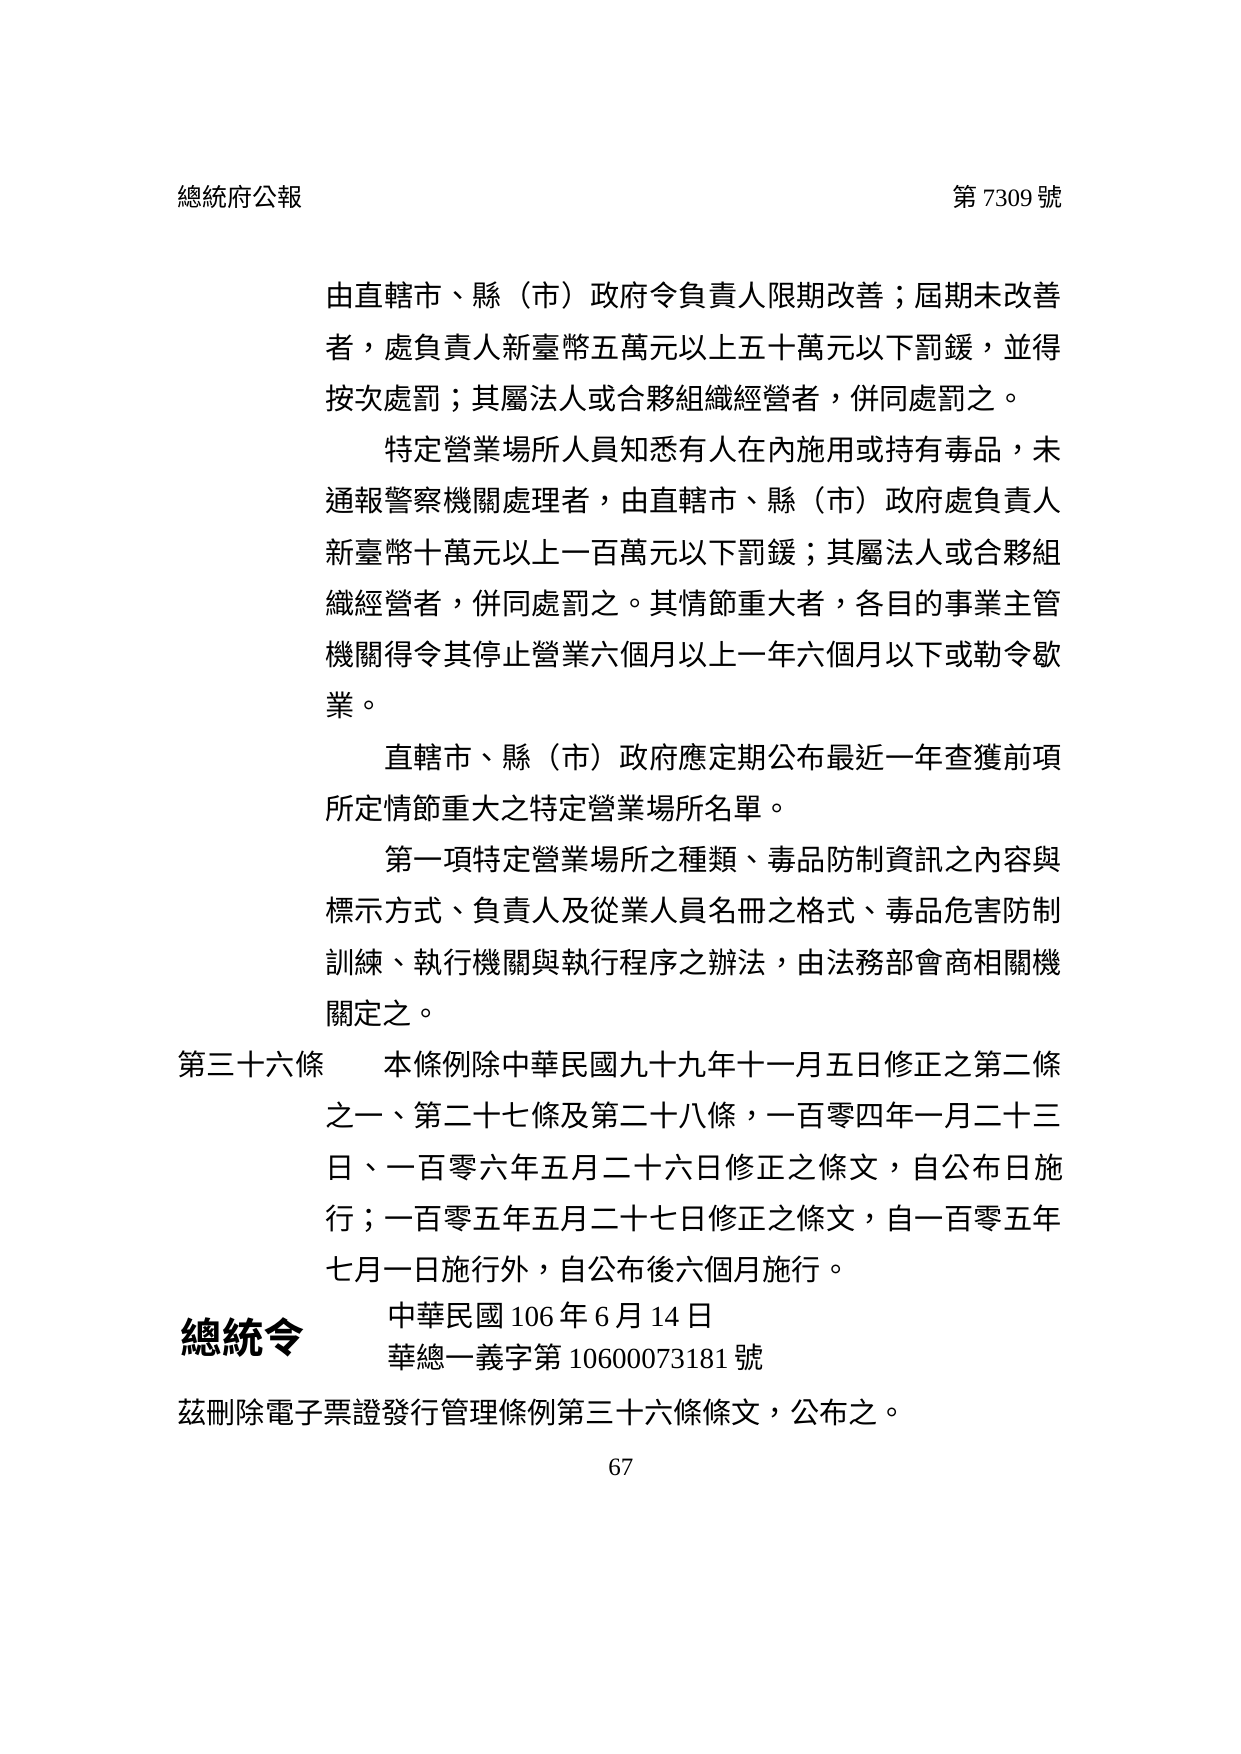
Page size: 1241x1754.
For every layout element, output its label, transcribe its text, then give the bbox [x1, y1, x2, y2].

text 由直轄市、縣（市）政府令負責人限期改善；屆期未改善者，處負責人新臺幣五萬元以上五十萬元以下罰鍰，並得按次處罰；其屬法人或合夥組織經營者，併同處罰之。 [325, 266, 1064, 419]
table_header 總統令 [177, 1291, 384, 1379]
table_header 中華民國106年6月14日 華總一義字第10600073181號 [384, 1291, 880, 1379]
text 第三十六條 本條例除中華民國九十九年十一月五日修正之第二條之一、第二十七條及第二十八條，一百零四年一月二十三日、一百零六年五月二十六日修正之條文，自公布日施行；一百零五年五月二十七日修正之條文，自一百零五年七月一日施行外，自公布後六個月施行。 [177, 1034, 1064, 1291]
text 直轄市、縣（市）政府應定期公布最近一年查獲前項所定情節重大之特定營業場所名單。 [325, 727, 1064, 829]
text 特定營業場所人員知悉有人在內施用或持有毒品，未通報警察機關處理者，由直轄市、縣（市）政府處負責人新臺幣十萬元以上一百萬元以下罰鍰；其屬法人或合夥組織經營者，併同處罰之。其情節重大者，各目的事業主管機關得令其停止營業六個月以上一年六個月以下或勒令歇業。 [325, 419, 1064, 727]
text 茲刪除電子票證發行管理條例第三十六條條文，公布之。 [177, 1387, 1064, 1433]
text 第一項特定營業場所之種類、毒品防制資訊之內容與標示方式、負責人及從業人員名冊之格式、毒品危害防制訓練、執行機關與執行程序之辦法，由法務部會商相關機關定之。 [325, 829, 1064, 1034]
